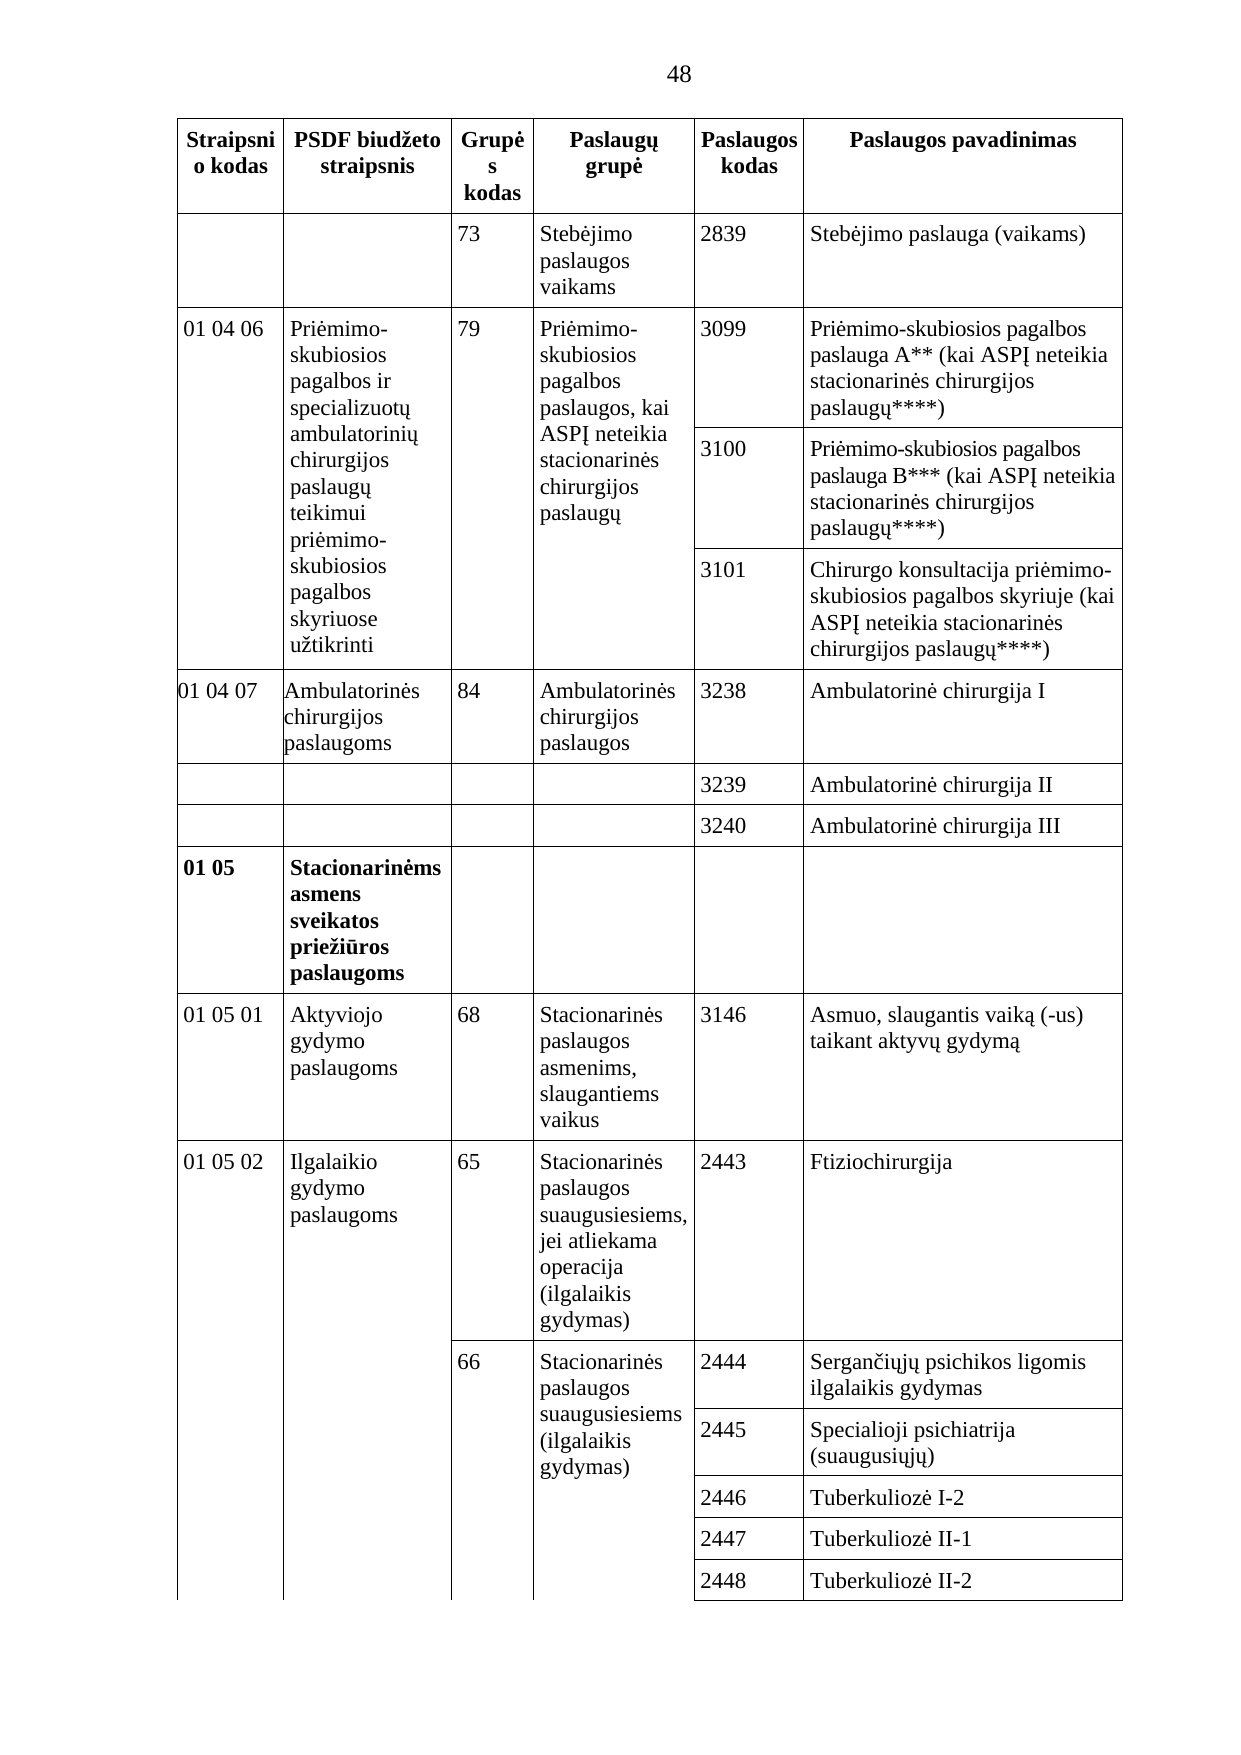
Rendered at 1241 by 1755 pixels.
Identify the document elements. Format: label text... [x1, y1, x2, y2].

table_cell 79 [452, 308, 533, 427]
table_cell 2443 [695, 1141, 803, 1339]
table_cell Tuberkuliozė II-1 [804, 1518, 1122, 1558]
table_cell 01 05 02 [178, 1141, 283, 1339]
table_cell [284, 805, 451, 846]
table_cell Ambulatorinė chirurgija I [804, 670, 1122, 763]
table_cell [534, 548, 694, 668]
table_cell [804, 847, 1122, 993]
table_cell 3238 [695, 670, 803, 763]
table_cell Chirurgo konsultacija priėmimo-skubiosios pagalbos skyriuje (kai ASPĮ neteikia stacionarinės chirurgijos paslaugų****) [804, 549, 1122, 668]
table_cell 3099 [695, 308, 803, 427]
table_cell [452, 847, 533, 993]
table_cell Stebėjimo paslauga (vaikams) [804, 214, 1122, 307]
table_cell [284, 1408, 451, 1475]
table_cell Stebėjimo paslaugos vaikams [534, 214, 694, 307]
table_cell [178, 1475, 283, 1517]
table_cell 01 04 07 [178, 670, 283, 763]
table_cell [284, 1475, 451, 1517]
table_cell 66 [452, 1341, 533, 1407]
table_header PSDF biudžeto straipsnis [284, 119, 451, 212]
table_cell Asmuo, slaugantis vaiką (-us) taikant aktyvų gydymą [804, 994, 1122, 1140]
table_cell [534, 805, 694, 846]
table_header Straipsnio kodas [178, 119, 283, 212]
table_cell 68 [452, 994, 533, 1140]
table_cell 3240 [695, 805, 803, 846]
table_cell Aktyviojo gydymo paslaugoms [284, 994, 451, 1140]
table_cell [534, 764, 694, 804]
table_cell [178, 1517, 283, 1558]
table_cell 3100 [695, 428, 803, 548]
table_cell 84 [452, 670, 533, 763]
table_cell 3146 [695, 994, 803, 1140]
table_cell Ambulatorinė chirurgija III [804, 805, 1122, 846]
table_cell [178, 764, 283, 804]
table_cell Stacionarinės paslaugos suaugusiesiems (ilgalaikis gydymas) [534, 1341, 694, 1558]
table_cell Priėmimo-skubiosios pagalbos ir specializuotų ambulatorinių chirurgijos paslaugų teikimui priėmimo-skubiosios pagalbos skyriuose užtikrinti [284, 308, 451, 668]
table_cell [452, 1517, 533, 1558]
table_cell Ambulatorinės chirurgijos paslaugoms [284, 670, 451, 763]
table_cell [452, 427, 533, 548]
table_cell [178, 427, 283, 548]
table_cell [178, 1408, 283, 1475]
table_cell 01 04 06 [178, 308, 283, 427]
table_cell 65 [452, 1141, 533, 1339]
table_cell 2444 [695, 1341, 803, 1407]
table_cell Ambulatorinės chirurgijos paslaugos [534, 670, 694, 763]
table_cell Stacionarinės paslaugos asmenims, slaugantiems vaikus [534, 994, 694, 1140]
table_cell [284, 1559, 451, 1600]
table_cell Ambulatorinė chirurgija II [804, 764, 1122, 804]
table_cell [284, 1340, 451, 1407]
table_cell [178, 1340, 283, 1407]
table_header Paslaugos pavadinimas [804, 119, 1122, 212]
table_cell [534, 847, 694, 993]
table_cell [452, 1559, 533, 1600]
table_cell [178, 1559, 283, 1600]
table_cell [178, 214, 283, 307]
table_cell [178, 805, 283, 846]
table_cell [452, 805, 533, 846]
table_header Paslaugų grupė [534, 119, 694, 212]
table_cell 01 05 01 [178, 994, 283, 1140]
table_cell Specialioji psichiatrija (suaugusiųjų) [804, 1409, 1122, 1475]
table_cell 2446 [695, 1476, 803, 1517]
table_cell Ilgalaikio gydymo paslaugoms [284, 1141, 451, 1339]
table_cell Sergančiųjų psichikos ligomis ilgalaikis gydymas [804, 1341, 1122, 1407]
table_cell [284, 214, 451, 307]
table_cell 2447 [695, 1518, 803, 1558]
table_cell [452, 548, 533, 668]
table_header Paslaugos kodas [695, 119, 803, 212]
table_cell 2445 [695, 1409, 803, 1475]
table_cell [452, 764, 533, 804]
table_cell Stacionarinės paslaugos suaugusiesiems, jei atliekama operacija (ilgalaikis gydymas) [534, 1141, 694, 1339]
table_cell [534, 1559, 694, 1600]
table_cell 2448 [695, 1560, 803, 1600]
table_cell [452, 1408, 533, 1475]
table_cell [284, 764, 451, 804]
table_cell [695, 847, 803, 993]
table_cell 01 05 [178, 847, 283, 993]
table_cell [284, 1517, 451, 1558]
table_cell Ftiziochirurgija [804, 1141, 1122, 1339]
table_cell 73 [452, 214, 533, 307]
table_cell [178, 548, 283, 668]
table_cell Priėmimo-skubiosios pagalbos paslaugos, kai ASPĮ neteikia stacionarinės chirurgijos paslaugų [534, 308, 694, 548]
table_cell 3239 [695, 764, 803, 804]
table_cell 3101 [695, 549, 803, 668]
table_cell Tuberkuliozė I-2 [804, 1476, 1122, 1517]
table_cell [452, 1475, 533, 1517]
table_cell Priėmimo-skubiosios pagalbos paslauga A** (kai ASPĮ neteikia stacionarinės chirurgijos paslaugų****) [804, 308, 1122, 427]
table_cell 2839 [695, 214, 803, 307]
table_cell Priėmimo-skubiosios pagalbos paslauga B*** (kai ASPĮ neteikia stacionarinės chirurgijos paslaugų****) [804, 428, 1122, 548]
table_cell Stacionarinėms asmens sveikatos priežiūros paslaugoms [284, 847, 451, 993]
table_header Grupės kodas [452, 119, 533, 212]
table_cell Tuberkuliozė II-2 [804, 1560, 1122, 1600]
